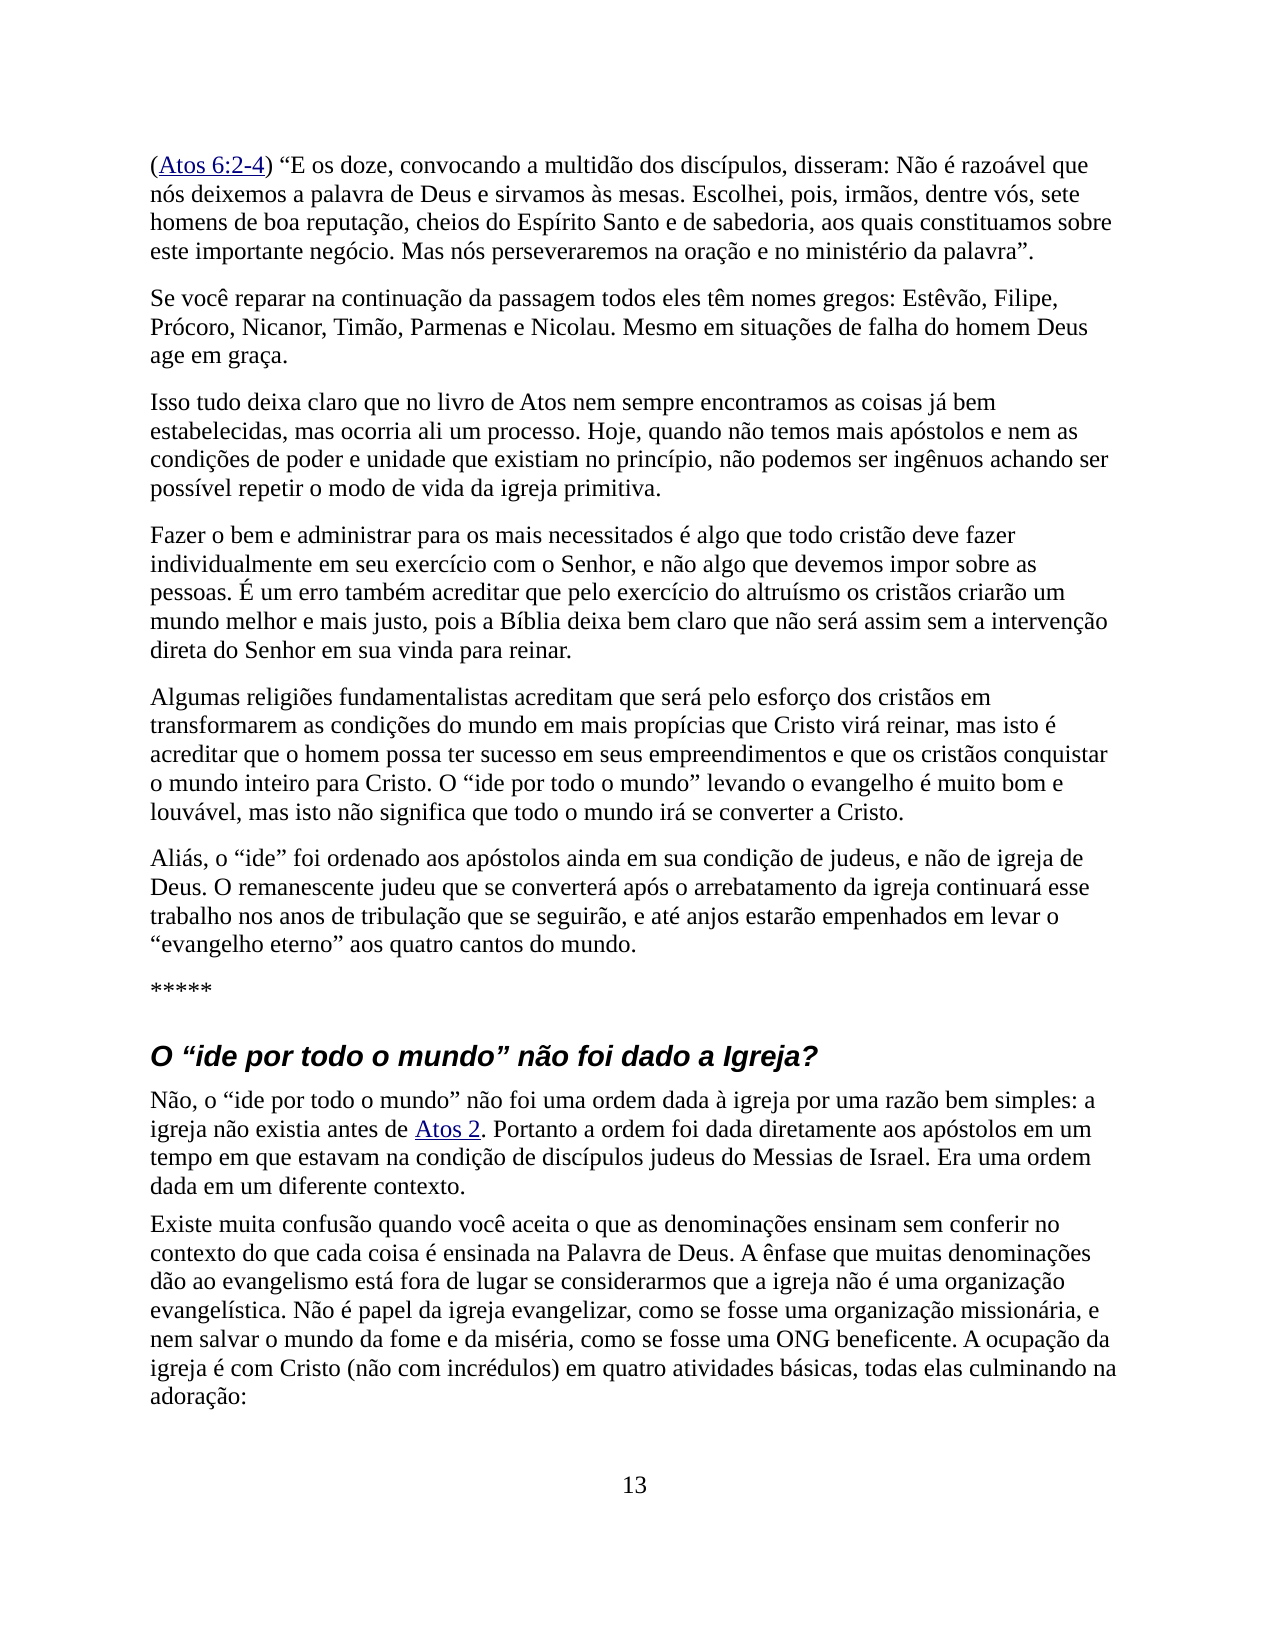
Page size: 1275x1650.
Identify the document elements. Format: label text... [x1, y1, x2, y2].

text (Atos 6:2-4) “E os doze, convocando a multidão dos discípulos, disseram: Não é razoável que nós deixemos a palavra de Deus e sirvamos às mesas. Escolhei, pois, irmãos, dentre vós, sete homens de boa reputação, cheios do Espírito Santo e de sabedoria, aos quais constituamos sobre este importante negócio. Mas nós perseveraremos na oração e no ministério da palavra”. [150, 150, 1125, 265]
text Aliás, o “ide” foi ordenado aos apóstolos ainda em sua condição de judeus, e não de igreja de Deus. O remanescente judeu que se converterá após o arrebatamento da igreja continuará esse trabalho nos anos de tribulação que se seguirão, e até anjos estarão empenhados em levar o “evangelho eterno” aos quatro cantos do mundo. [150, 843, 1125, 958]
text Isso tudo deixa claro que no livro de Atos nem sempre encontramos as coisas já bem estabelecidas, mas ocorria ali um processo. Hoje, quando não temos mais apóstolos e nem as condições de poder e unidade que existiam no princípio, não podemos ser ingênuos achando ser possível repetir o modo de vida da igreja primitiva. [150, 387, 1125, 502]
text Se você reparar na continuação da passagem todos eles têm nomes gregos: Estêvão, Filipe, Prócoro, Nicanor, Timão, Parmenas e Nicolau. Mesmo em situações de falha do homem Deus age em graça. [150, 283, 1125, 369]
text Existe muita confusão quando você aceita o que as denominações ensinam sem conferir no contexto do que cada coisa é ensinada na Palavra de Deus. A ênfase que muitas denominações dão ao evangelismo está fora de lugar se considerarmos que a igreja não é uma organização evangelística. Não é papel da igreja evangelizar, como se fosse uma organização missionária, e nem salvar o mundo da fome e da miséria, como se fosse uma ONG beneficente. A ocupação da igreja é com Cristo (não com incrédulos) em quatro atividades básicas, todas elas culminando na adoração: [150, 1209, 1125, 1410]
text Fazer o bem e administrar para os mais necessitados é algo que todo cristão deve fazer individualmente em seu exercício com o Senhor, e não algo que devemos impor sobre as pessoas. É um erro também acreditar que pelo exercício do altruísmo os cristãos criarão um mundo melhor e mais justo, pois a Bíblia deixa bem claro que não será assim sem a intervenção direta do Senhor em sua vinda para reinar. [150, 520, 1125, 664]
text Algumas religiões fundamentalistas acreditam que será pelo esforço dos cristãos em transformarem as condições do mundo em mais propícias que Cristo virá reinar, mas isto é acreditar que o homem possa ter sucesso em seus empreendimentos e que os cristãos conquistar o mundo inteiro para Cristo. O “ide por todo o mundo” levando o evangelho é muito bom e louvável, mas isto não significa que todo o mundo irá se converter a Cristo. [150, 682, 1125, 825]
text Não, o “ide por todo o mundo” não foi uma ordem dada à igreja por uma razão bem simples: a igreja não existia antes de Atos 2. Portanto a ordem foi dada diretamente aos apóstolos em um tempo em que estavam na condição de discípulos judeus do Messias de Israel. Era uma ordem dada em um diferente contexto. [150, 1085, 1125, 1200]
subtitle O “ide por todo o mundo” não foi dado a Igreja? [150, 1039, 1125, 1072]
text ***** [150, 976, 1125, 1005]
